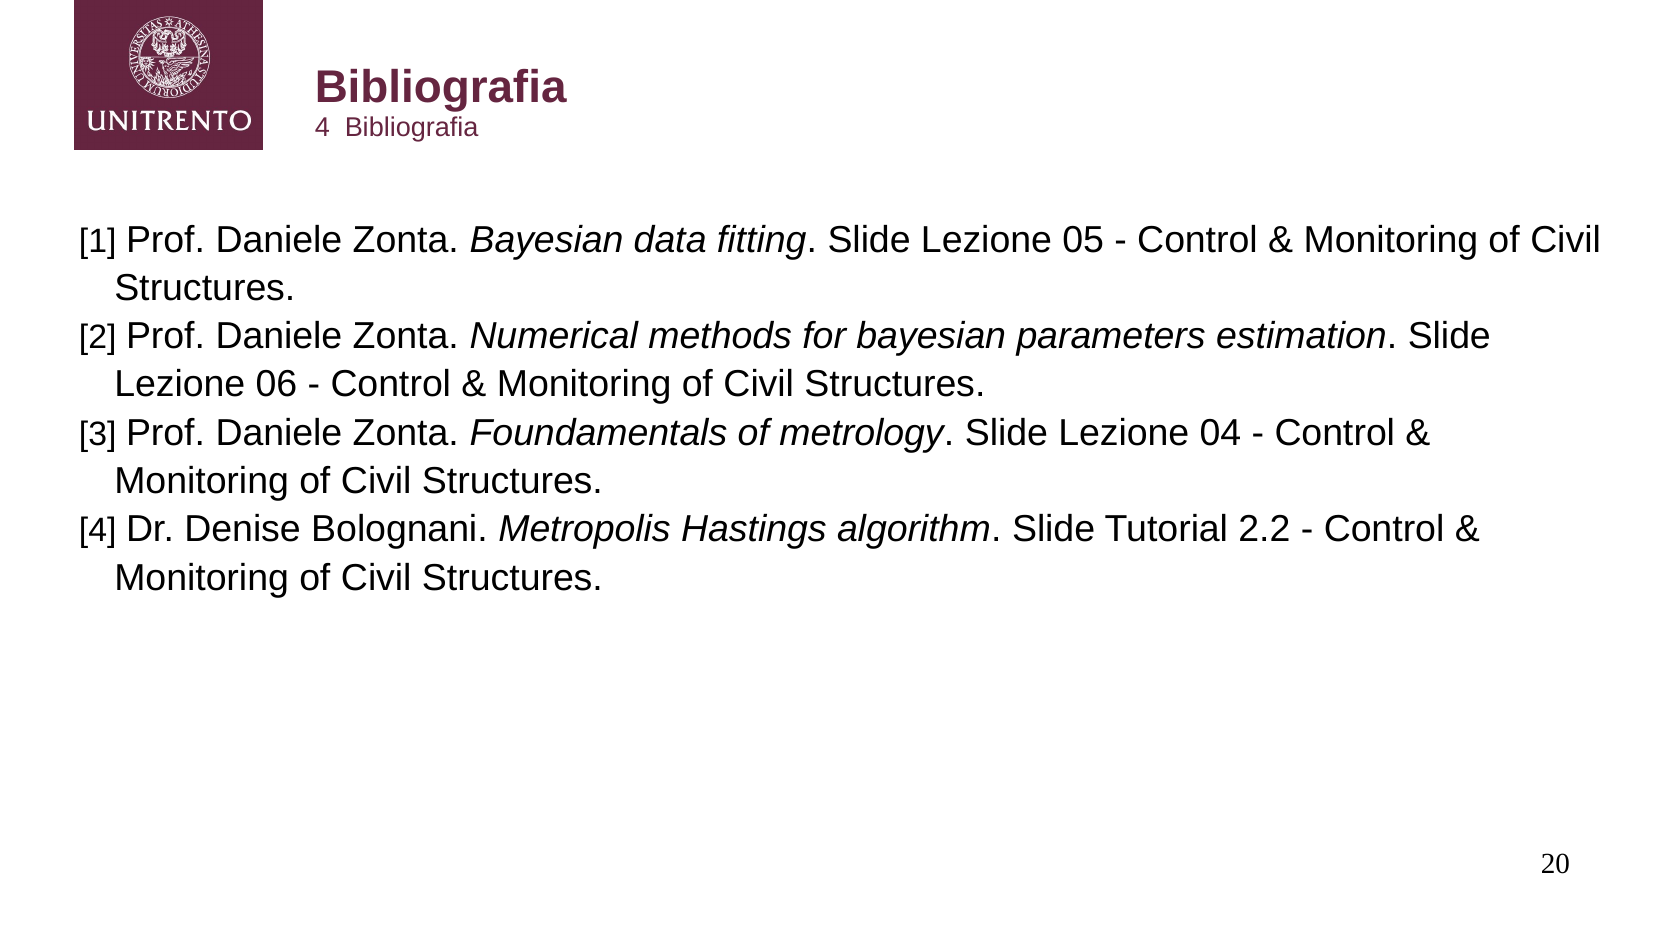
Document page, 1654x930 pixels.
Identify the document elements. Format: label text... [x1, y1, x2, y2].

picture [74, 0, 263, 151]
text_box Bibliografia 4 Bibliografia [300, 53, 1088, 151]
text_box Prof. Daniele Zonta. Bayesian data fitting. Slide Lezione 05 - Control & Monitoring of Civil Structures. Prof. Daniele Zonta. Numerical methods for bayesian parameters estimation. Slide Lezione 06 - Control & Monitoring of Civil Structures. Prof. Daniele Zonta. Foundamentals of metrology. Slide Lezione 04 - Control & Monitoring of Civil Structures. Dr. Denise Bolognani. Metropolis Hastings algorithm. Slide Tutorial 2.2 - Control & Monitoring of Civil Structures. [58, 204, 1624, 786]
